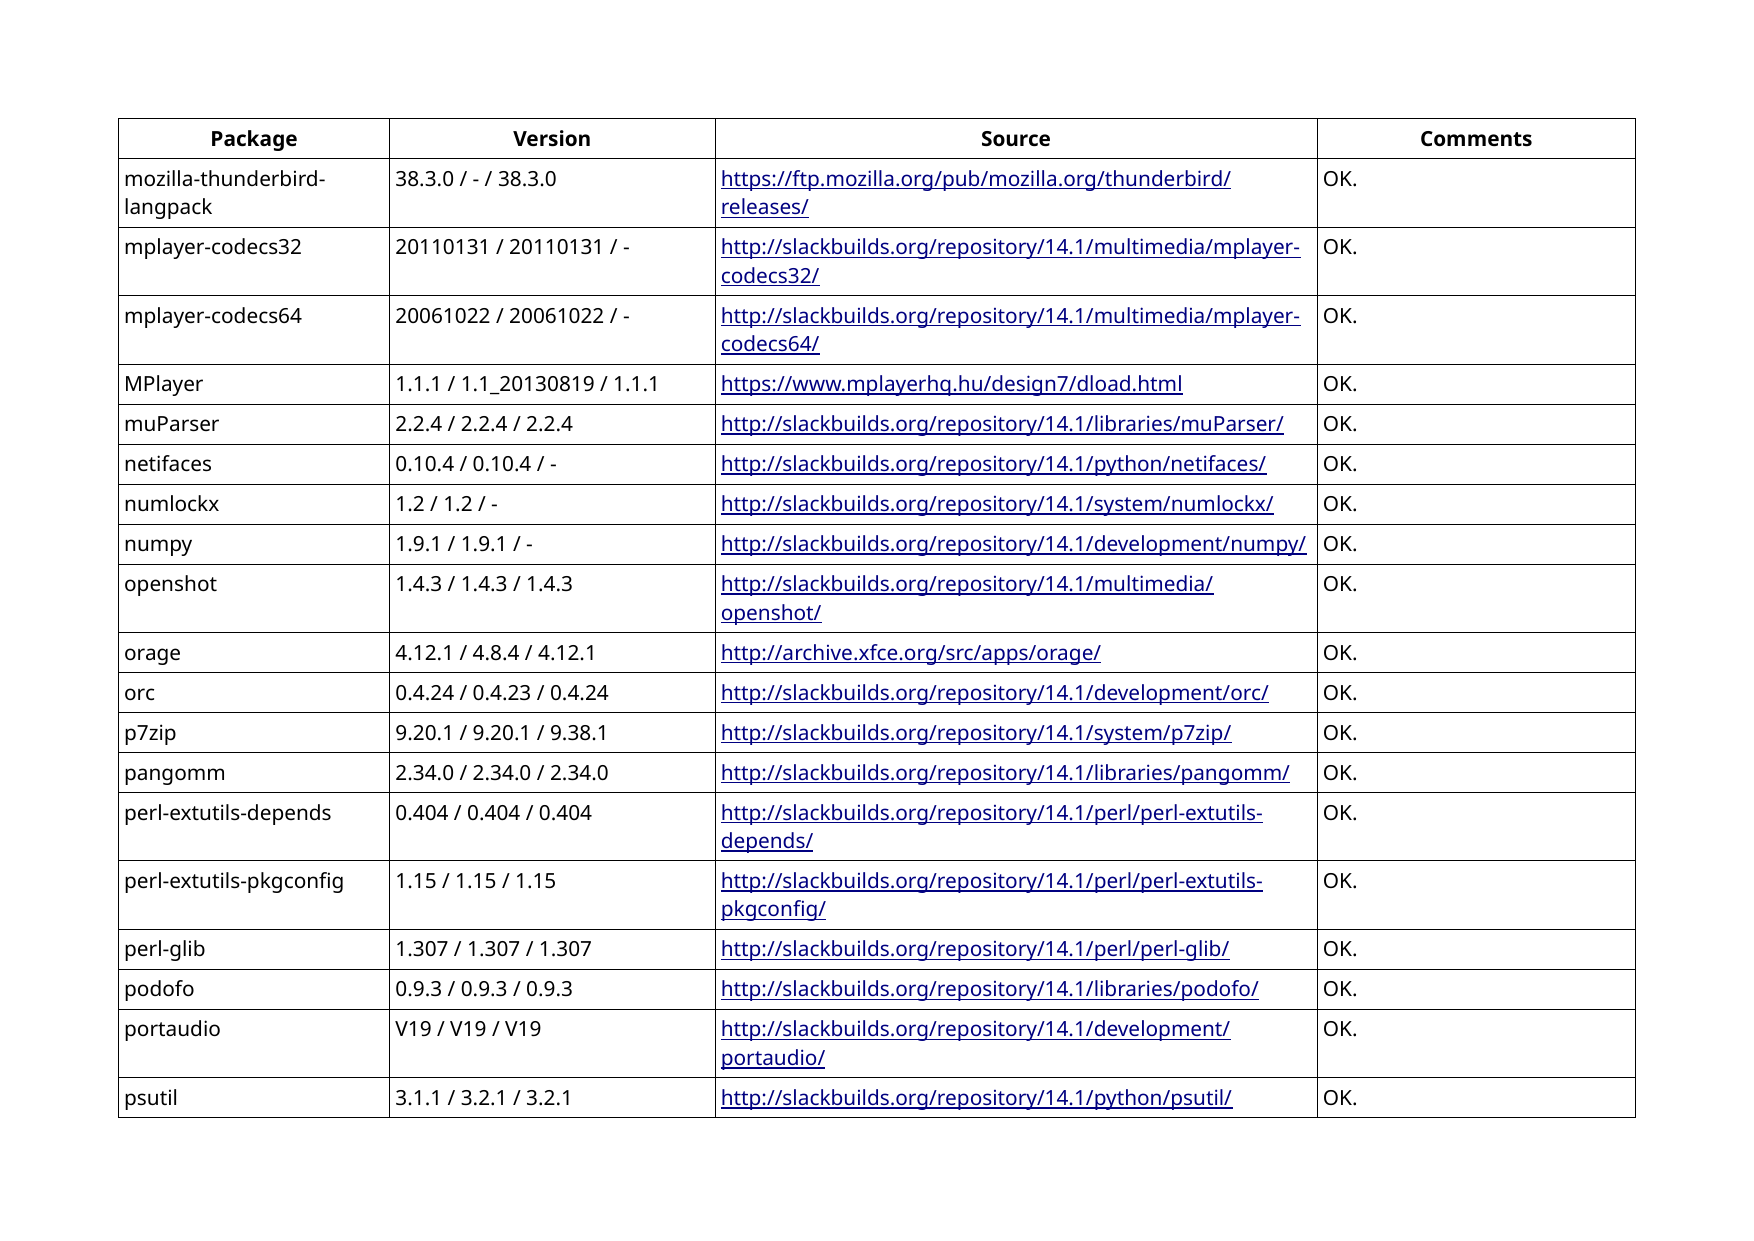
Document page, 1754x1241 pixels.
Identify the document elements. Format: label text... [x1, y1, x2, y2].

table_cell OK. [1318, 861, 1635, 929]
table_cell http://slackbuilds.org/repository/14.1/multimedia/mplayer-codecs64/ [716, 296, 1317, 363]
table_cell psutil [119, 1078, 389, 1117]
table_cell http://slackbuilds.org/repository/14.1/system/numlockx/ [716, 485, 1317, 523]
table_cell OK. [1318, 753, 1635, 792]
table_cell OK. [1318, 930, 1635, 969]
table_cell http://slackbuilds.org/repository/14.1/libraries/pangomm/ [716, 753, 1317, 792]
table_cell http://slackbuilds.org/repository/14.1/perl/perl-extutils-depends/ [716, 793, 1317, 860]
table_header Package [119, 119, 389, 158]
table_cell OK. [1318, 1078, 1635, 1117]
table_cell muParser [119, 405, 389, 443]
table_cell 0.9.3 / 0.9.3 / 0.9.3 [390, 970, 715, 1009]
table_cell netifaces [119, 445, 389, 483]
table_cell 38.3.0 / - / 38.3.0 [390, 159, 715, 227]
table_cell OK. [1318, 713, 1635, 752]
table_cell OK. [1318, 793, 1635, 860]
table_cell 1.4.3 / 1.4.3 / 1.4.3 [390, 565, 715, 632]
table_cell http://slackbuilds.org/repository/14.1/libraries/podofo/ [716, 970, 1317, 1009]
table_cell perl-extutils-pkgconfig [119, 861, 389, 929]
table_cell 1.2 / 1.2 / - [390, 485, 715, 523]
table_cell OK. [1318, 405, 1635, 443]
table_cell 0.404 / 0.404 / 0.404 [390, 793, 715, 860]
table_cell perl-glib [119, 930, 389, 969]
table_cell 1.9.1 / 1.9.1 / - [390, 525, 715, 563]
table_cell http://slackbuilds.org/repository/14.1/multimedia/mplayer-codecs32/ [716, 228, 1317, 295]
table_cell mplayer-codecs32 [119, 228, 389, 295]
table_cell 4.12.1 / 4.8.4 / 4.12.1 [390, 633, 715, 672]
table_cell numpy [119, 525, 389, 563]
table_cell 3.1.1 / 3.2.1 / 3.2.1 [390, 1078, 715, 1117]
table_cell perl-extutils-depends [119, 793, 389, 860]
table_cell numlockx [119, 485, 389, 523]
table_cell http://slackbuilds.org/repository/14.1/libraries/muParser/ [716, 405, 1317, 443]
table_header Version [390, 119, 715, 158]
table_cell p7zip [119, 713, 389, 752]
table_cell 20061022 / 20061022 / - [390, 296, 715, 363]
table_cell 1.15 / 1.15 / 1.15 [390, 861, 715, 929]
table_header Comments [1318, 119, 1635, 158]
table_cell http://archive.xfce.org/src/apps/orage/ [716, 633, 1317, 672]
table_cell OK. [1318, 296, 1635, 363]
table_cell OK. [1318, 228, 1635, 295]
table_cell portaudio [119, 1010, 389, 1077]
table_header Source [716, 119, 1317, 158]
table_cell http://slackbuilds.org/repository/14.1/multimedia/openshot/ [716, 565, 1317, 632]
table_cell http://slackbuilds.org/repository/14.1/python/psutil/ [716, 1078, 1317, 1117]
table_cell 0.4.24 / 0.4.23 / 0.4.24 [390, 673, 715, 712]
table_cell orage [119, 633, 389, 672]
table_cell OK. [1318, 970, 1635, 1009]
table_cell 0.10.4 / 0.10.4 / - [390, 445, 715, 483]
table_cell https://www.mplayerhq.hu/design7/dload.html [716, 365, 1317, 403]
table_cell OK. [1318, 565, 1635, 632]
table_cell 2.34.0 / 2.34.0 / 2.34.0 [390, 753, 715, 792]
table_cell 9.20.1 / 9.20.1 / 9.38.1 [390, 713, 715, 752]
table_cell pangomm [119, 753, 389, 792]
table_cell OK. [1318, 525, 1635, 563]
table_cell V19 / V19 / V19 [390, 1010, 715, 1077]
table_cell 2.2.4 / 2.2.4 / 2.2.4 [390, 405, 715, 443]
table_cell http://slackbuilds.org/repository/14.1/perl/perl-glib/ [716, 930, 1317, 969]
table_cell 20110131 / 20110131 / - [390, 228, 715, 295]
table_cell OK. [1318, 445, 1635, 483]
table_cell OK. [1318, 673, 1635, 712]
table_cell orc [119, 673, 389, 712]
table_cell OK. [1318, 1010, 1635, 1077]
table_cell http://slackbuilds.org/repository/14.1/system/p7zip/ [716, 713, 1317, 752]
table_cell 1.307 / 1.307 / 1.307 [390, 930, 715, 969]
table_cell http://slackbuilds.org/repository/14.1/development/portaudio/ [716, 1010, 1317, 1077]
table_cell http://slackbuilds.org/repository/14.1/development/numpy/ [716, 525, 1317, 563]
table_cell http://slackbuilds.org/repository/14.1/development/orc/ [716, 673, 1317, 712]
table_cell MPlayer [119, 365, 389, 403]
table_cell mplayer-codecs64 [119, 296, 389, 363]
table_cell https://ftp.mozilla.org/pub/mozilla.org/thunderbird/releases/ [716, 159, 1317, 227]
table_cell OK. [1318, 365, 1635, 403]
table_cell openshot [119, 565, 389, 632]
table_cell OK. [1318, 159, 1635, 227]
table_cell OK. [1318, 633, 1635, 672]
table_cell OK. [1318, 485, 1635, 523]
table_cell podofo [119, 970, 389, 1009]
table_cell http://slackbuilds.org/repository/14.1/perl/perl-extutils-pkgconfig/ [716, 861, 1317, 929]
table_cell http://slackbuilds.org/repository/14.1/python/netifaces/ [716, 445, 1317, 483]
table_cell mozilla-thunderbird-langpack [119, 159, 389, 227]
table_cell 1.1.1 / 1.1_20130819 / 1.1.1 [390, 365, 715, 403]
